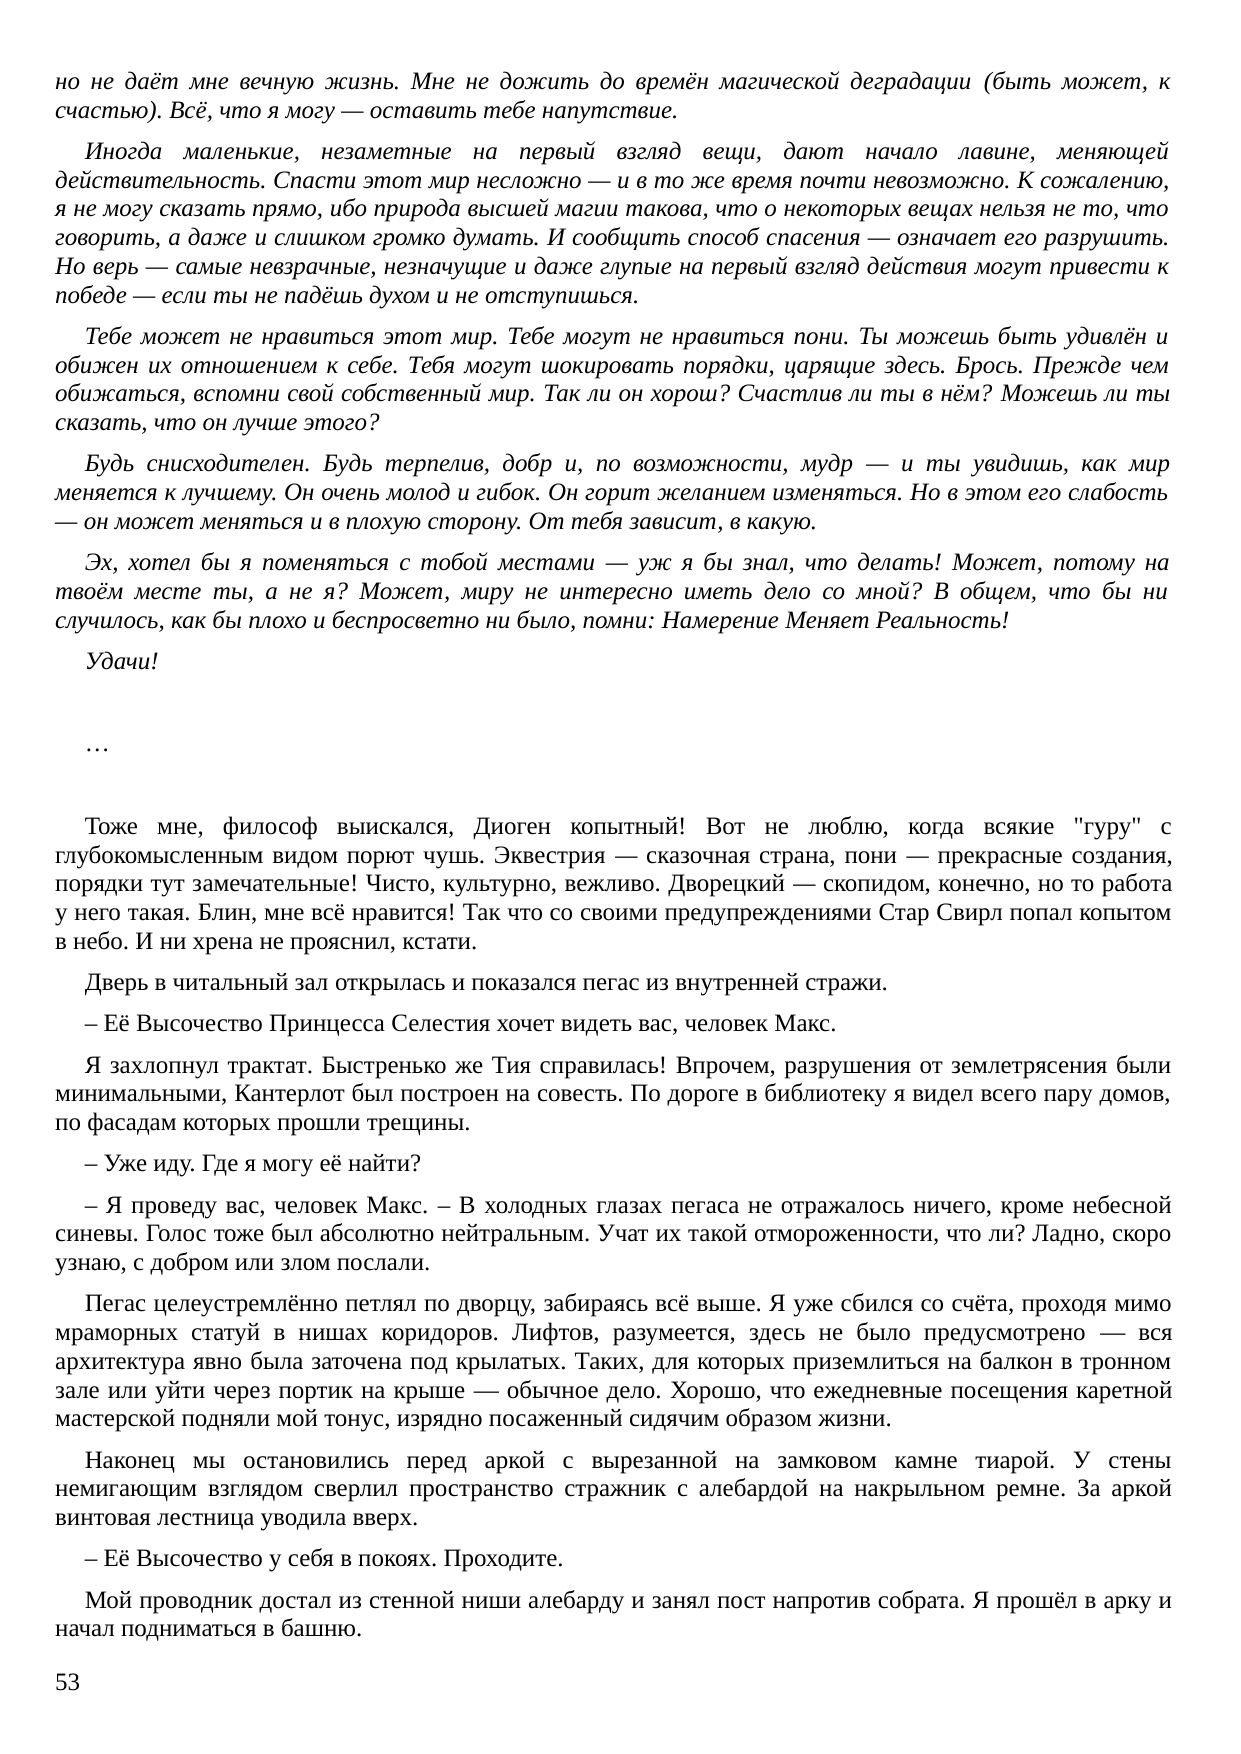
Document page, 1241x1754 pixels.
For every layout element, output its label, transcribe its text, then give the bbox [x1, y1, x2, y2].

text – Её Высочество Принцесса Селестия хочет видеть вас, человек Макс. [55, 1008, 1173, 1037]
text Иногда маленькие, незаметные на первый взгляд вещи, дают начало лавине, меняющей действительность. Спасти этот мир несложно — и в то же время почти невозможно. К сожалению, я не могу сказать прямо, ибо природа высшей магии такова, что о некоторых вещах нельзя не то, что говорить, а даже и слишком громко думать. И сообщить способ спасения — означает его разрушить. Но верь — самые невзрачные, незначущие и даже глупые на первый взгляд действия могут привести к победе — если ты не падёшь духом и не отступишься. [55, 136, 1173, 308]
text Будь снисходителен. Будь терпелив, добр и, по возможности, мудр — и ты увидишь, как мир меняется к лучшему. Он очень молод и гибок. Он горит желанием изменяться. Но в этом его слабость — он может меняться и в плохую сторону. От тебя зависит, в какую. [55, 448, 1173, 535]
text Я захлопнул трактат. Быстренько же Тия справилась! Впрочем, разрушения от землетрясения были минимальными, Кантерлот был построен на совесть. По дороге в библиотеку я видел всего пару домов, по фасадам которых прошли трещины. [55, 1050, 1173, 1136]
text но не даёт мне вечную жизнь. Мне не дожить до времён магической деградации (быть может, к счастью). Всё, что я могу — оставить тебе напутствие. [55, 66, 1173, 123]
text Эх, хотел бы я поменяться с тобой местами — уж я бы знал, что делать! Может, потому на твоём месте ты, а не я? Может, миру не интересно иметь дело со мной? В общем, что бы ни случилось, как бы плохо и беспросветно ни было, помни: Намерение Меняет Реальность! [55, 547, 1173, 633]
text Мой проводник достал из стенной ниши алебарду и занял пост напротив собрата. Я прошёл в арку и начал подниматься в башню. [55, 1585, 1173, 1642]
text – Уже иду. Где я могу её найти? [55, 1148, 1173, 1177]
text … [55, 728, 1173, 757]
text Пегас целеустремлённо петлял по дворцу, забираясь всё выше. Я уже сбился со счёта, проходя мимо мраморных статуй в нишах коридоров. Лифтов, разумеется, здесь не было предусмотрено — вся архитектура явно была заточена под крылатых. Таких, для которых приземлиться на балкон в тронном зале или уйти через портик на крыше — обычное дело. Хорошо, что ежедневные посещения каретной мастерской подняли мой тонус, изрядно посаженный сидячим образом жизни. [55, 1288, 1173, 1432]
text Тоже мне, философ выискался, Диоген копытный! Вот не люблю, когда всякие "гуру" с глубокомысленным видом порют чушь. Эквестрия — сказочная страна, пони — прекрасные создания, порядки тут замечательные! Чисто, культурно, вежливо. Дворецкий — скопидом, конечно, но то работа у него такая. Блин, мне всё нравится! Так что со своими предупреждениями Стар Свирл попал копытом в небо. И ни хрена не прояснил, кстати. [55, 811, 1173, 955]
text Наконец мы остановились перед аркой с вырезанной на замковом камне тиарой. У стены немигающим взглядом сверлил пространство стражник с алебардой на накрыльном ремне. За аркой винтовая лестница уводила вверх. [55, 1445, 1173, 1531]
text – Я проведу вас, человек Макс. – В холодных глазах пегаса не отражалось ничего, кроме небесной синевы. Голос тоже был абсолютно нейтральным. Учат их такой отмороженности, что ли? Ладно, скоро узнаю, с добром или злом послали. [55, 1190, 1173, 1276]
text Удачи! [55, 646, 1173, 675]
text Дверь в читальный зал открылась и показался пегас из внутренней стражи. [55, 967, 1173, 996]
text – Её Высочество у себя в покоях. Проходите. [55, 1543, 1173, 1572]
text Тебе может не нравиться этот мир. Тебе могут не нравиться пони. Ты можешь быть удивлён и обижен их отношением к себе. Тебя могут шокировать порядки, царящие здесь. Брось. Прежде чем обижаться, вспомни свой собственный мир. Так ли он хорош? Счастлив ли ты в нём? Можешь ли ты сказать, что он лучше этого? [55, 321, 1173, 436]
